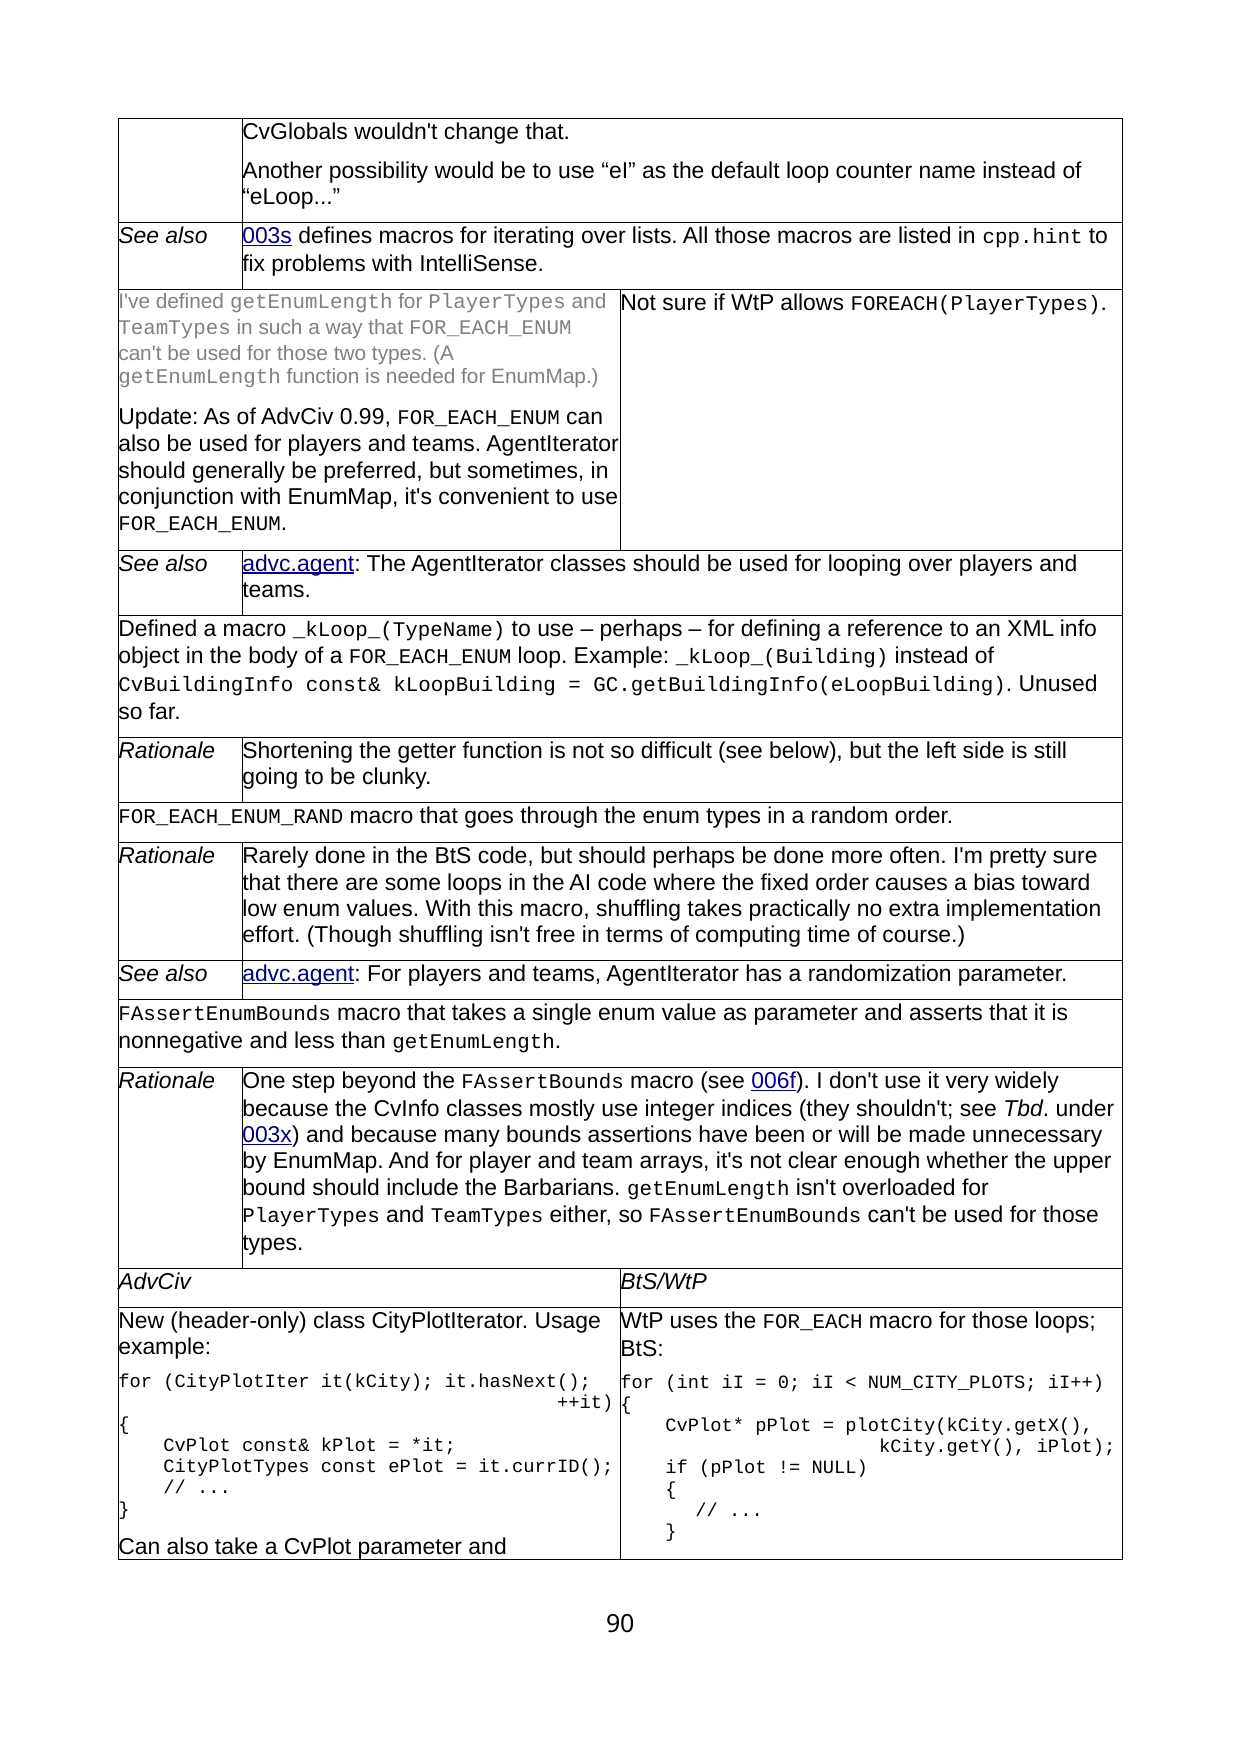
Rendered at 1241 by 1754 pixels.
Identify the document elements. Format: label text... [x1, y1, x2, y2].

table_cell CvGlobals wouldn't change that. Another possibility would be to use “eI” as the default loop counter name instead of “eLoop...” [243, 119, 1122, 222]
table_cell [119, 119, 242, 222]
table_cell One step beyond the FAssertBounds macro (see 006f). I don't use it very widely because the CvInfo classes mostly use integer indices (they shouldn't; see Tbd. under 003x) and because many bounds assertions have been or will be made unnecessary by EnumMap. And for player and team arrays, it's not clear enough whether the upper bound should include the Barbarians. getEnumLength isn't overloaded for PlayerTypes and TeamTypes either, so FAssertEnumBounds can't be used for those types. [243, 1068, 1122, 1268]
table_cell advc.agent: The AgentIterator classes should be used for looping over players and teams. [243, 551, 1122, 615]
table_cell advc.agent: For players and teams, AgentIterator has a randomization parameter. [243, 961, 1122, 999]
table_cell Shortening the getter function is not so difficult (see below), but the left side is still going to be clunky. [243, 738, 1122, 802]
table_cell See also [119, 551, 242, 615]
table_cell WtP uses the FOR_EACH macro for those loops; BtS: for (int iI = 0; iI < NUM_CITY_PLOTS; iI++) { CvPlot* pPlot = plotCity(kCity.getX(), kCity.getY(), iPlot); if (pPlot != NULL) { // ... } [621, 1308, 1122, 1559]
table_cell I've defined getEnumLength for PlayerTypes and TeamTypes in such a way that FOR_EACH_ENUM can't be used for those two types. (A getEnumLength function is needed for EnumMap.) Update: As of AdvCiv 0.99, FOR_EACH_ENUM can also be used for players and teams. AgentIterator should generally be preferred, but sometimes, in conjunction with EnumMap, it's convenient to use FOR_EACH_ENUM. [119, 290, 620, 549]
table_cell Not sure if WtP allows FOREACH(PlayerTypes). [621, 290, 1122, 549]
table_cell FAssertEnumBounds macro that takes a single enum value as parameter and asserts that it is nonnegative and less than getEnumLength. [119, 1000, 1122, 1067]
table_cell Rationale [119, 1068, 242, 1268]
table_cell See also [119, 223, 242, 289]
table_cell Rarely done in the BtS code, but should perhaps be done more often. I'm pretty sure that there are some loops in the AI code where the fixed order causes a bias toward low enum values. With this macro, shuffling takes practically no extra implementation effort. (Though shuffling isn't free in terms of computing time of course.) [243, 843, 1122, 960]
table_cell See also [119, 961, 242, 999]
table_cell Defined a macro _kLoop_(TypeName) to use – perhaps – for defining a reference to an XML info object in the body of a FOR_EACH_ENUM loop. Example: _kLoop_(Building) instead of CvBuildingInfo const& kLoopBuilding = GC.getBuildingInfo(eLoopBuilding). Unused so far. [119, 616, 1122, 737]
table_cell 003s defines macros for iterating over lists. All those macros are listed in cpp.hint to fix problems with IntelliSense. [243, 223, 1122, 289]
table_cell AdvCiv [119, 1269, 620, 1307]
table_cell BtS/WtP [621, 1269, 1122, 1307]
table_cell Rationale [119, 738, 242, 802]
table_cell FOR_EACH_ENUM_RAND macro that goes through the enum types in a random order. [119, 803, 1122, 842]
table_cell Rationale [119, 843, 242, 960]
table_cell New (header-only) class CityPlotIterator. Usage example: for (CityPlotIter it(kCity); it.hasNext(); ++it) { CvPlot const& kPlot = *it; CityPlotTypes const ePlot = it.currID(); // ... } Can also take a CvPlot parameter and [119, 1308, 620, 1559]
